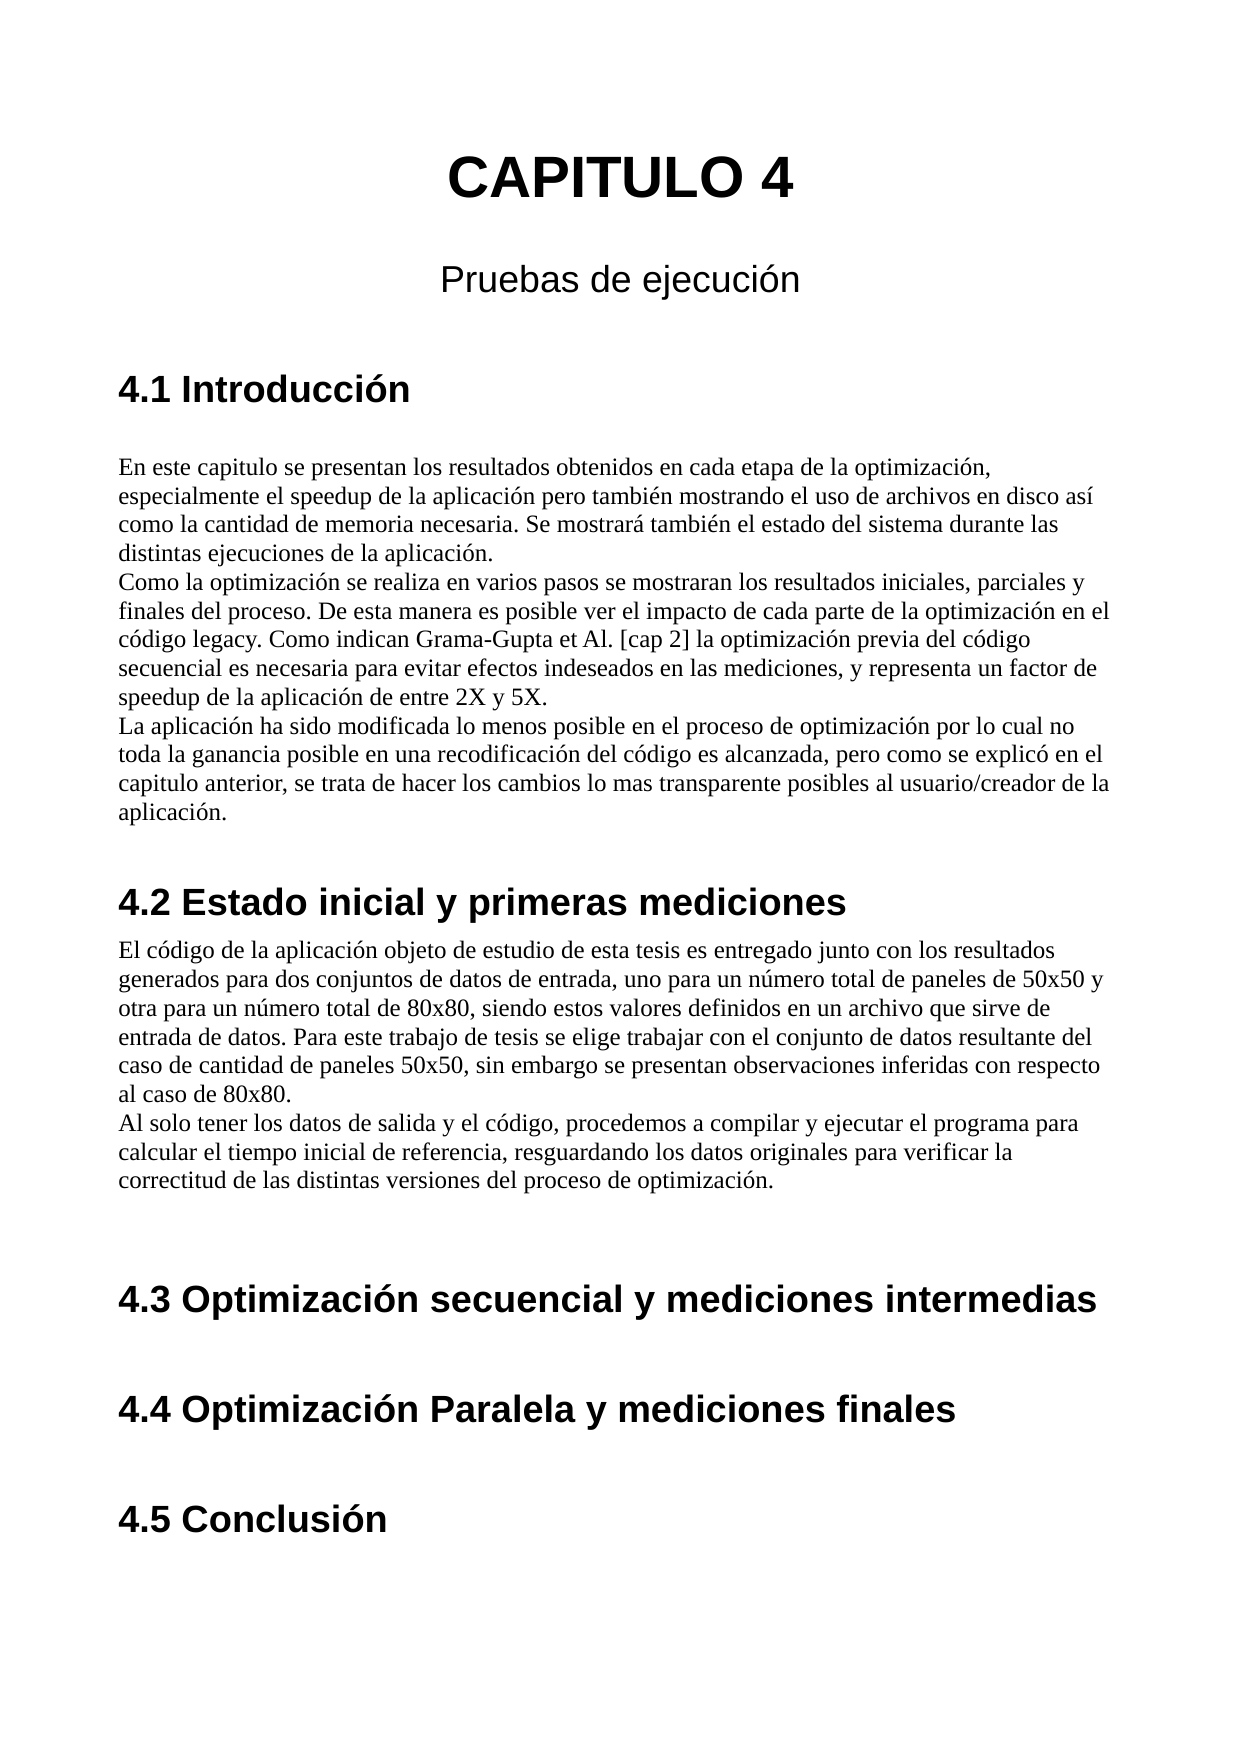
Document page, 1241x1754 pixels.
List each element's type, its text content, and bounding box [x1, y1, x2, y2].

text Como la optimización se realiza en varios pasos se mostraran los resultados iniciales, parciales y finales del proceso. De esta manera es posible ver el impacto de cada parte de la optimización en el código legacy. Como indican Grama-Gupta et Al. [cap 2] la optimización previa del código secuencial es necesaria para evitar efectos indeseados en las mediciones, y representa un factor de speedup de la aplicación de entre 2X y 5X. [118, 567, 1122, 711]
subtitle 4.1 Introducción [118, 367, 1122, 411]
title CAPITULO 4 [118, 143, 1122, 210]
subtitle Pruebas de ejecución [118, 258, 1122, 301]
subtitle 4.2 Estado inicial y primeras mediciones [118, 879, 1122, 923]
subtitle 4.3 Optimización secuencial y mediciones intermedias [118, 1277, 1122, 1321]
text El código de la aplicación objeto de estudio de esta tesis es entregado junto con los resultados generados para dos conjuntos de datos de entrada, uno para un número total de paneles de 50x50 y otra para un número total de 80x80, siendo estos valores definidos en un archivo que sirve de entrada de datos. Para este trabajo de tesis se elige trabajar con el conjunto de datos resultante del caso de cantidad de paneles 50x50, sin embargo se presentan observaciones inferidas con respecto al caso de 80x80. [118, 936, 1122, 1108]
subtitle 4.4 Optimización Paralela y mediciones finales [118, 1387, 1122, 1430]
text En este capitulo se presentan los resultados obtenidos en cada etapa de la optimización, especialmente el speedup de la aplicación pero también mostrando el uso de archivos en disco así como la cantidad de memoria necesaria. Se mostrará también el estado del sistema durante las distintas ejecuciones de la aplicación. [118, 452, 1122, 567]
text Al solo tener los datos de salida y el código, procedemos a compilar y ejecutar el programa para calcular el tiempo inicial de referencia, resguardando los datos originales para verificar la correctitud de las distintas versiones del proceso de optimización. [118, 1108, 1122, 1194]
text La aplicación ha sido modificada lo menos posible en el proceso de optimización por lo cual no toda la ganancia posible en una recodificación del código es alcanzada, pero como se explicó en el capitulo anterior, se trata de hacer los cambios lo mas transparente posibles al usuario/creador de la aplicación. [118, 711, 1122, 826]
subtitle 4.5 Conclusión [118, 1497, 1122, 1540]
